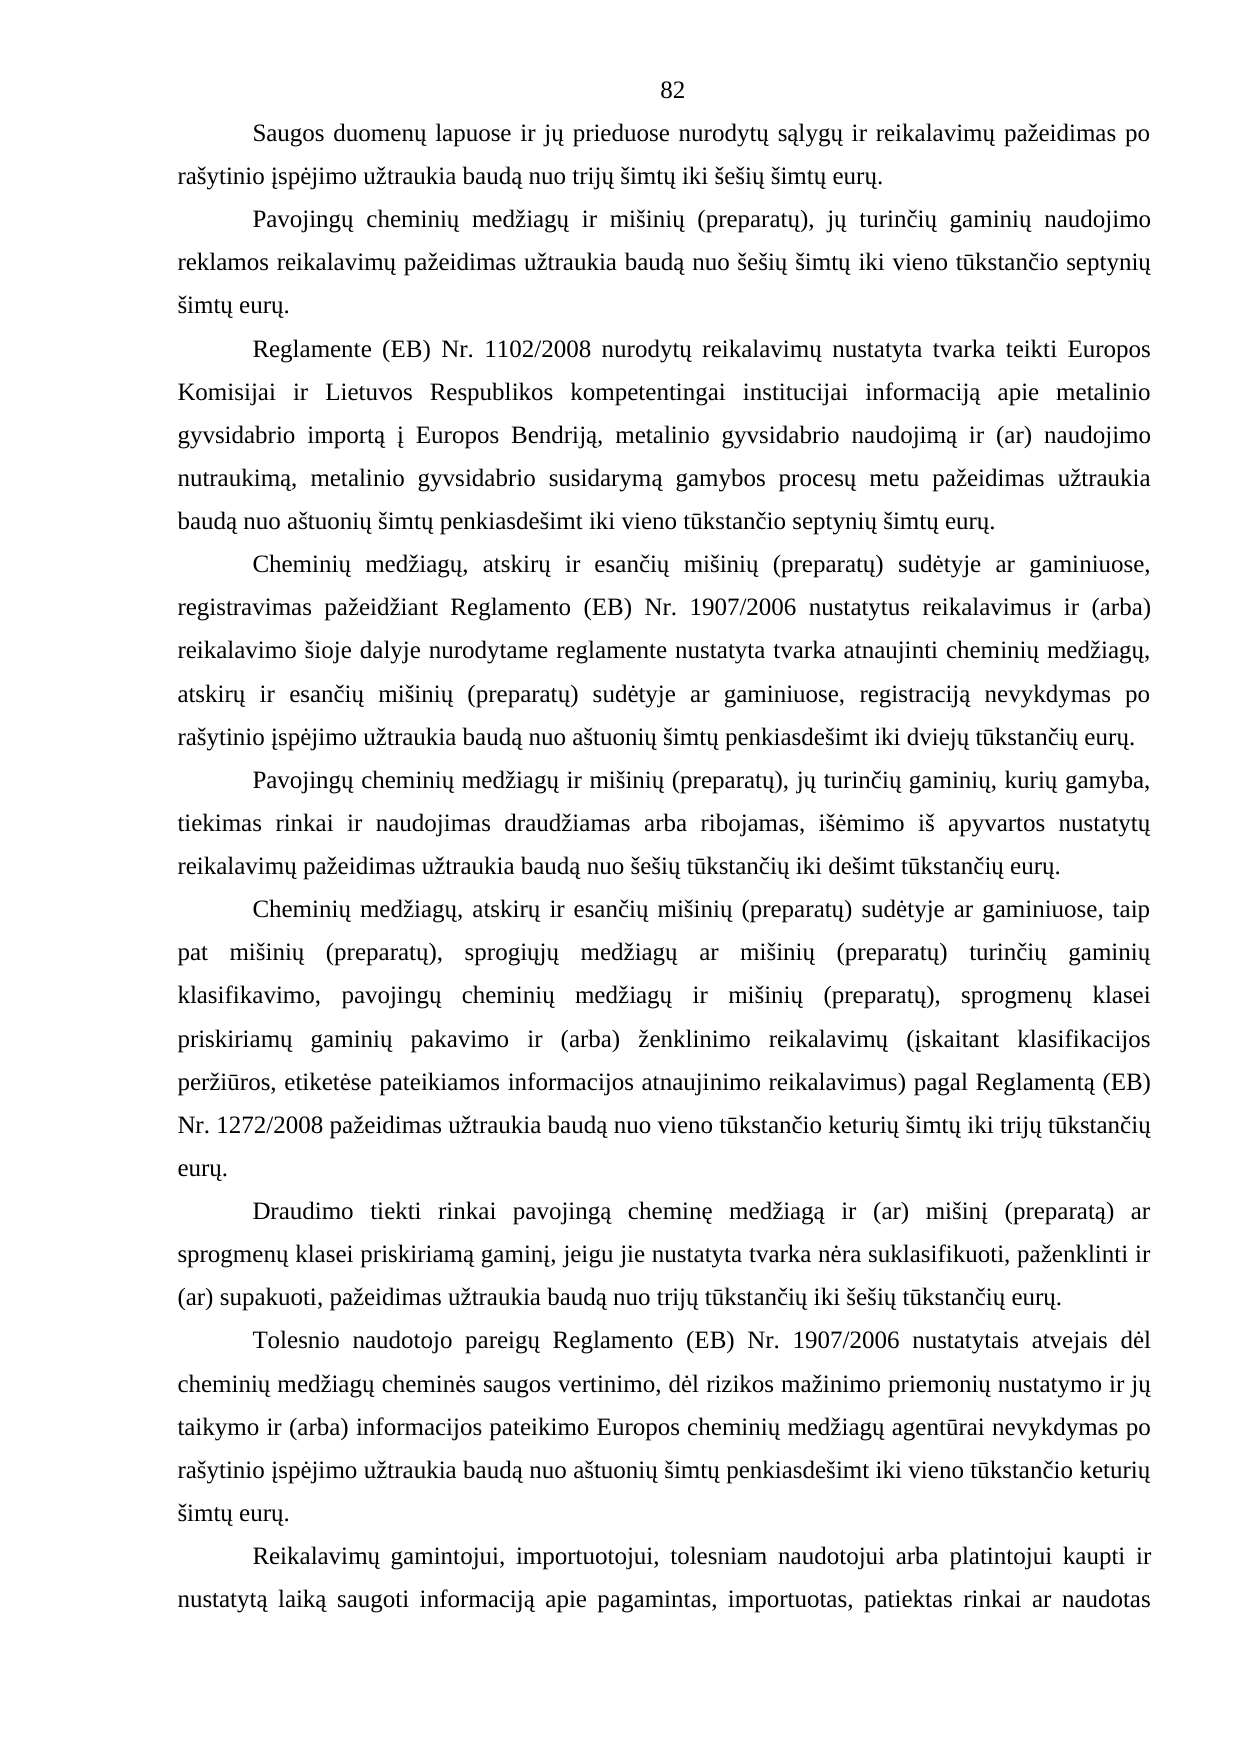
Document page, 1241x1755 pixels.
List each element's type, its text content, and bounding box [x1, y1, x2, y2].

text Pavojingų cheminių medžiagų ir mišinių (preparatų), jų turinčių gaminių naudojimo reklamos reikalavimų pažeidimas užtraukia baudą nuo šešių šimtų iki vieno tūkstančio septynių šimtų eurų. [177, 204, 1152, 319]
text Reikalavimų gamintojui, importuotojui, tolesniam naudotojui arba platintojui kaupti ir nustatytą laiką saugoti informaciją apie pagamintas, importuotas, patiektas rinkai ar naudotas [177, 1541, 1152, 1613]
text Reglamente (EB) Nr. 1102/2008 nurodytų reikalavimų nustatyta tvarka teikti Europos Komisijai ir Lietuvos Respublikos kompetentingai institucijai informaciją apie metalinio gyvsidabrio importą į Europos Bendriją, metalinio gyvsidabrio naudojimą ir (ar) naudojimo nutraukimą, metalinio gyvsidabrio susidarymą gamybos procesų metu pažeidimas užtraukia baudą nuo aštuonių šimtų penkiasdešimt iki vieno tūkstančio septynių šimtų eurų. [177, 334, 1152, 535]
text Saugos duomenų lapuose ir jų prieduose nurodytų sąlygų ir reikalavimų pažeidimas po rašytinio įspėjimo užtraukia baudą nuo trijų šimtų iki šešių šimtų eurų. [177, 118, 1152, 190]
text Pavojingų cheminių medžiagų ir mišinių (preparatų), jų turinčių gaminių, kurių gamyba, tiekimas rinkai ir naudojimas draudžiamas arba ribojamas, išėmimo iš apyvartos nustatytų reikalavimų pažeidimas užtraukia baudą nuo šešių tūkstančių iki dešimt tūkstančių eurų. [177, 765, 1152, 880]
text Cheminių medžiagų, atskirų ir esančių mišinių (preparatų) sudėtyje ar gaminiuose, taip pat mišinių (preparatų), sprogiųjų medžiagų ar mišinių (preparatų) turinčių gaminių klasifikavimo, pavojingų cheminių medžiagų ir mišinių (preparatų), sprogmenų klasei priskiriamų gaminių pakavimo ir (arba) ženklinimo reikalavimų (įskaitant klasifikacijos peržiūros, etiketėse pateikiamos informacijos atnaujinimo reikalavimus) pagal Reglamentą (EB) Nr. 1272/2008 pažeidimas užtraukia baudą nuo vieno tūkstančio keturių šimtų iki trijų tūkstančių eurų. [177, 894, 1152, 1182]
text Cheminių medžiagų, atskirų ir esančių mišinių (preparatų) sudėtyje ar gaminiuose, registravimas pažeidžiant Reglamento (EB) Nr. 1907/2006 nustatytus reikalavimus ir (arba) reikalavimo šioje dalyje nurodytame reglamente nustatyta tvarka atnaujinti cheminių medžiagų, atskirų ir esančių mišinių (preparatų) sudėtyje ar gaminiuose, registraciją nevykdymas po rašytinio įspėjimo užtraukia baudą nuo aštuonių šimtų penkiasdešimt iki dviejų tūkstančių eurų. [177, 549, 1152, 751]
text Draudimo tiekti rinkai pavojingą cheminę medžiagą ir (ar) mišinį (preparatą) ar sprogmenų klasei priskiriamą gaminį, jeigu jie nustatyta tvarka nėra suklasifikuoti, paženklinti ir (ar) supakuoti, pažeidimas užtraukia baudą nuo trijų tūkstančių iki šešių tūkstančių eurų. [177, 1196, 1152, 1311]
text Tolesnio naudotojo pareigų Reglamento (EB) Nr. 1907/2006 nustatytais atvejais dėl cheminių medžiagų cheminės saugos vertinimo, dėl rizikos mažinimo priemonių nustatymo ir jų taikymo ir (arba) informacijos pateikimo Europos cheminių medžiagų agentūrai nevykdymas po rašytinio įspėjimo užtraukia baudą nuo aštuonių šimtų penkiasdešimt iki vieno tūkstančio keturių šimtų eurų. [177, 1326, 1152, 1527]
